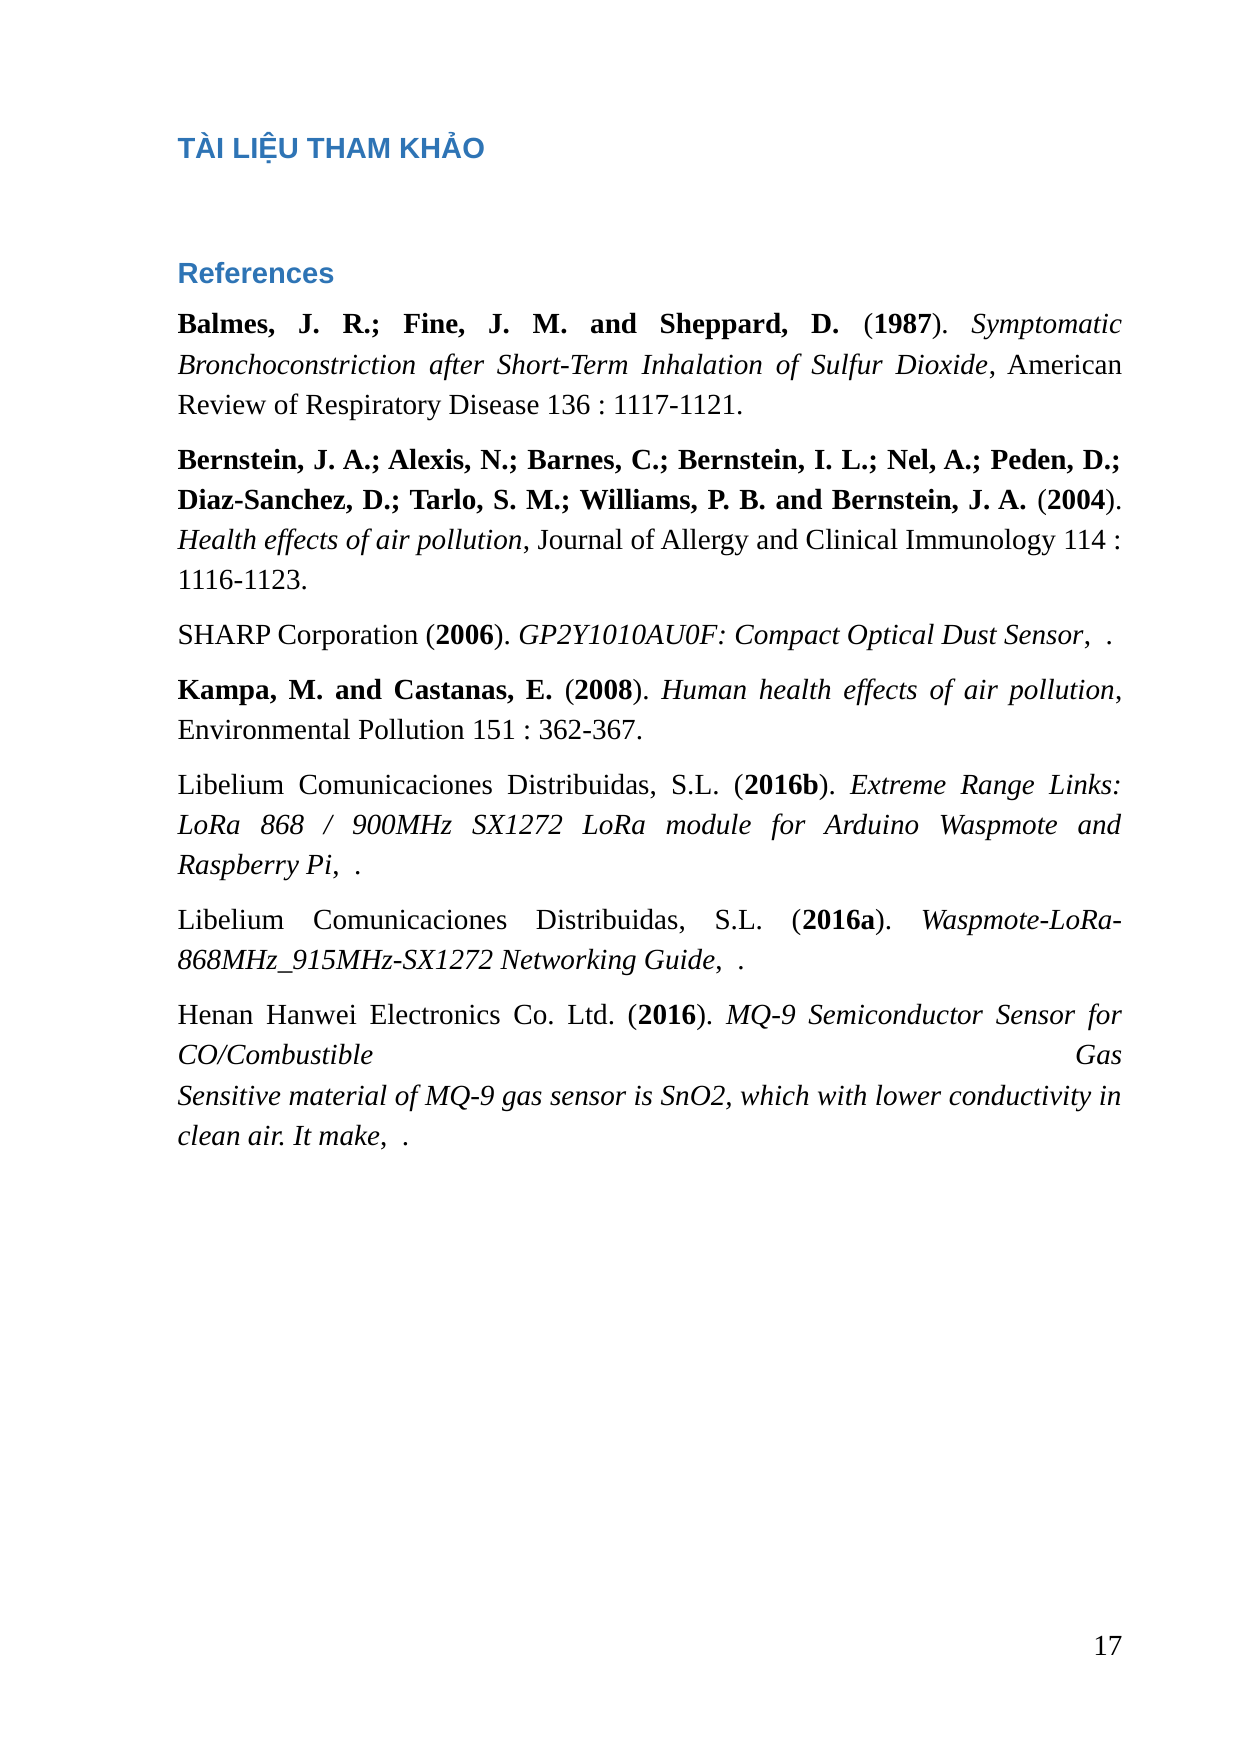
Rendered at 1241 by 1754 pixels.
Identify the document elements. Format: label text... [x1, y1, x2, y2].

text Libelium Comunicaciones Distribuidas, S.L. (2016b). Extreme Range Links: LoRa 868 / 900MHz SX1272 LoRa module for Arduino Waspmote and Raspberry Pi, . [177, 767, 1122, 881]
text Henan Hanwei Electronics Co. Ltd. (2016). MQ-9 Semiconductor Sensor for CO/Combustible Gas Sensitive material of MQ-9 gas sensor is SnO2, which with lower conductivity in clean air. It make, . [177, 997, 1122, 1151]
text SHARP Corporation (2006). GP2Y1010AU0F: Compact Optical Dust Sensor, . [177, 617, 1122, 651]
text Balmes, J. R.; Fine, J. M. and Sheppard, D. (1987). Symptomatic Bronchoconstriction after Short-Term Inhalation of Sulfur Dioxide, American Review of Respiratory Disease 136 : 1117-1121. [177, 307, 1122, 421]
text Bernstein, J. A.; Alexis, N.; Barnes, C.; Bernstein, I. L.; Nel, A.; Peden, D.; Diaz-Sanchez, D.; Tarlo, S. M.; Williams, P. B. and Bernstein, J. A. (2004). Health effects of air pollution, Journal of Allergy and Clinical Immunology 114 : 1116-1123. [177, 442, 1122, 596]
subtitle References [177, 256, 1122, 290]
subtitle TÀI LIỆU THAM KHẢO [177, 131, 1122, 164]
text Kampa, M. and Castanas, E. (2008). Human health effects of air pollution, Environmental Pollution 151 : 362-367. [177, 672, 1122, 746]
text Libelium Comunicaciones Distribuidas, S.L. (2016a). Waspmote-LoRa-868MHz_915MHz-SX1272 Networking Guide, . [177, 902, 1122, 976]
